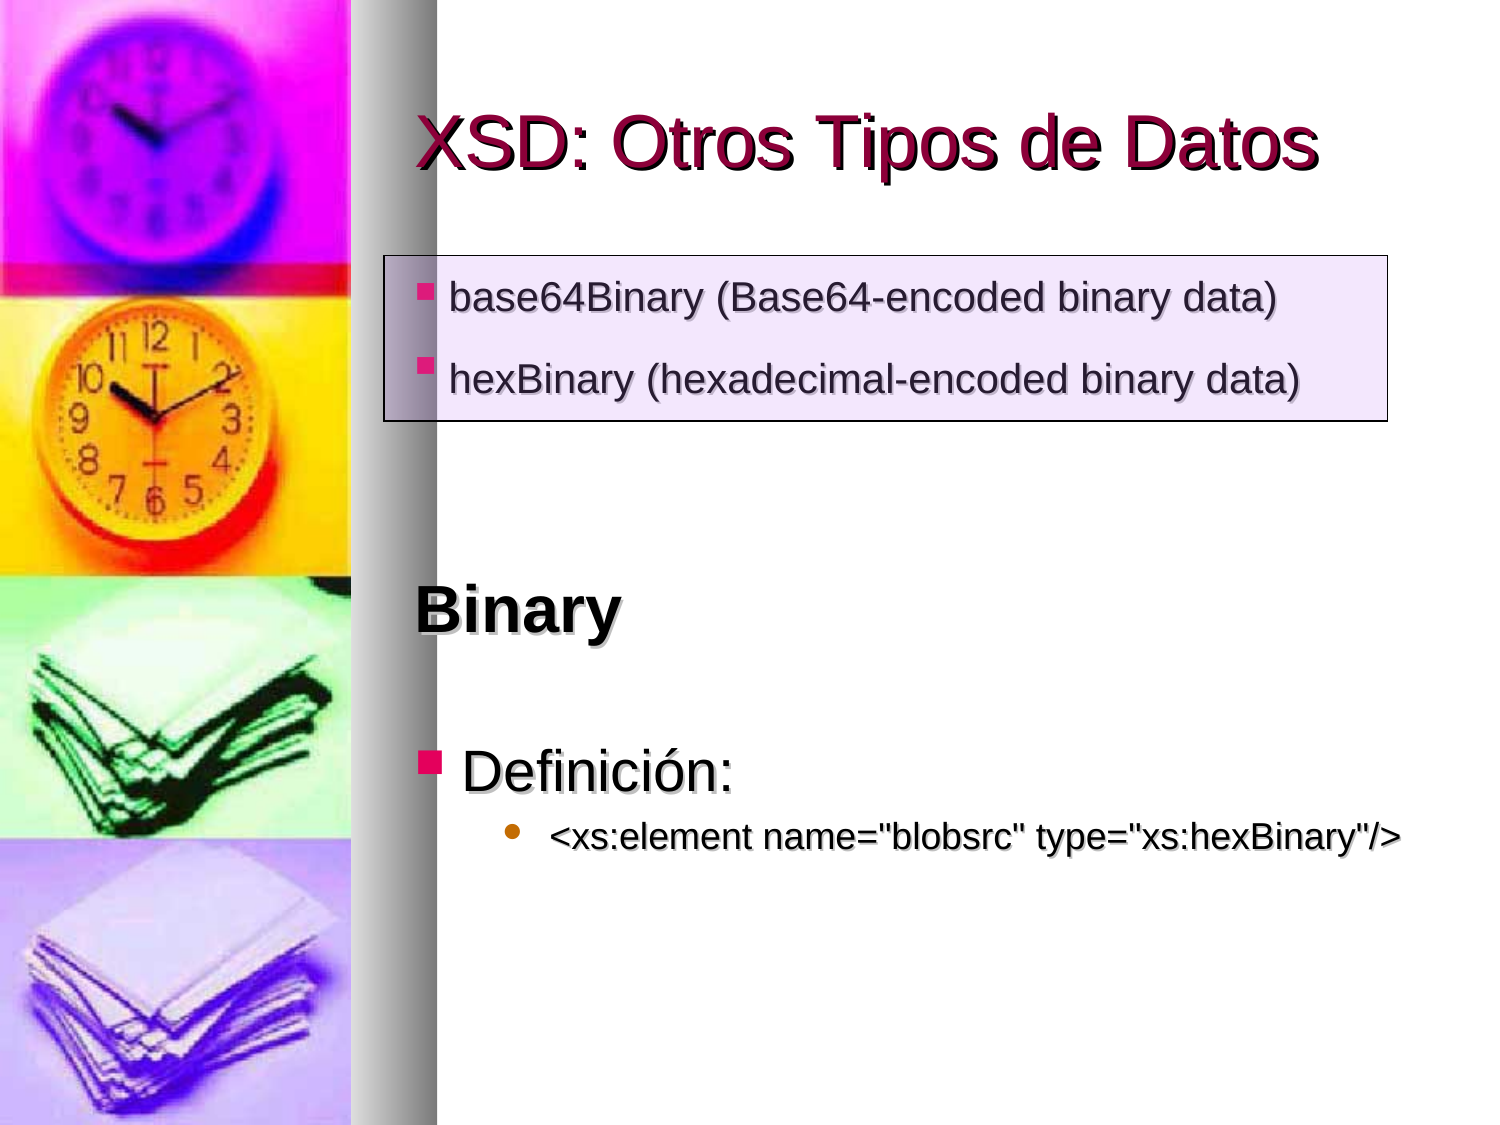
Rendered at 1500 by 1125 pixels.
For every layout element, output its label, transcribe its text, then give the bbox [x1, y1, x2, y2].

title XSD: Otros Tipos de Datos [399, 37, 1450, 238]
picture [0, 0, 351, 1125]
text_box [383, 255, 1388, 421]
list base64Binary (Base64-encoded binary data) hexBinary (hexadecimal-encoded binary data) Binary Definición: <xs:element name="blobsrc" type="xs:hexBinary"/> [399, 262, 1450, 1000]
